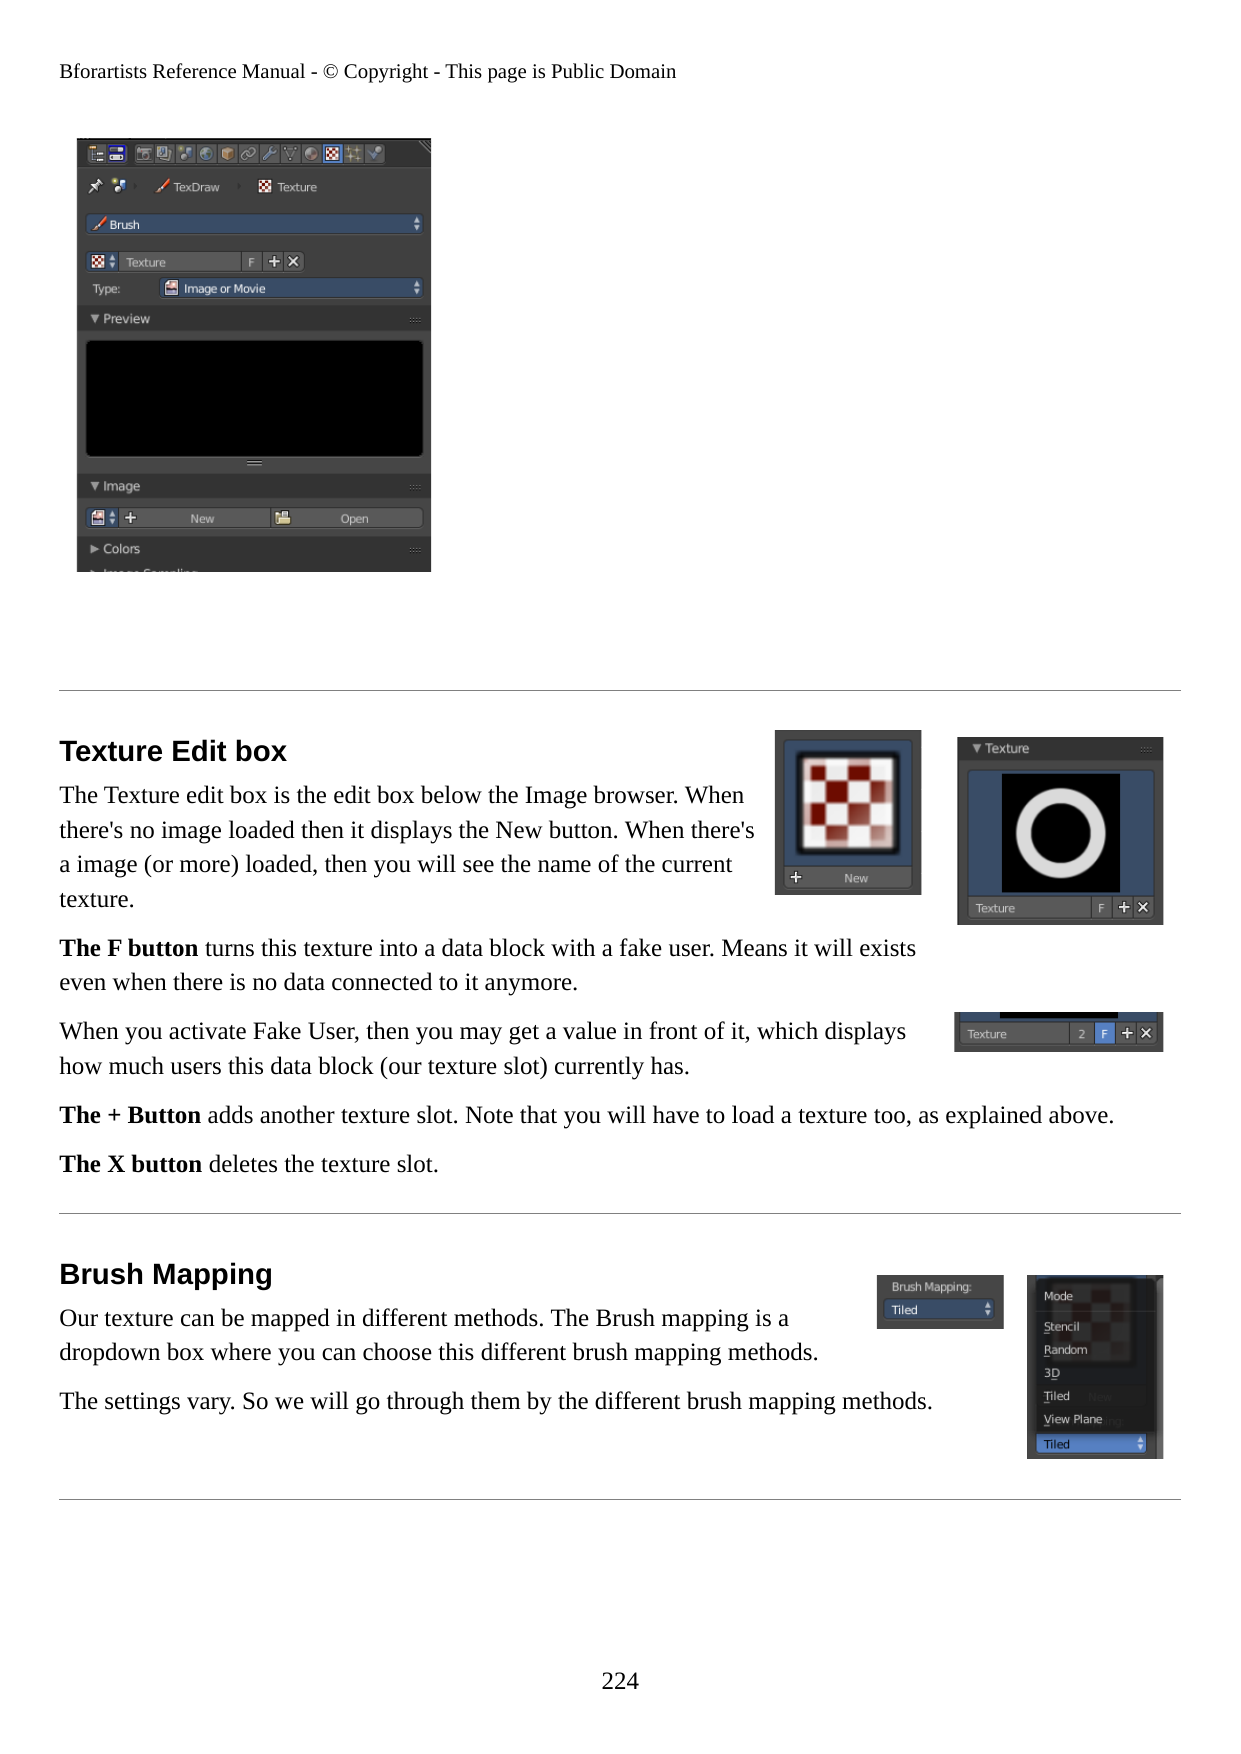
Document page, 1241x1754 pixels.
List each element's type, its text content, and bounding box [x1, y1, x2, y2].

subtitle [922, 734, 1181, 768]
text When you activate Fake User, then you may get a value in front of it, which displays how much users this data block (our texture slot) currently has. [59, 1016, 1181, 1079]
picture [774, 730, 922, 895]
subtitle Texture Edit box [59, 734, 774, 768]
text The X button deletes the texture slot. [59, 1149, 1181, 1178]
picture [76, 138, 432, 572]
text The Texture edit box is the edit box below the Image browser. When there's no image loaded then it displays the New button. When there's a image (or more) loaded, then you will see the name of the current texture. [59, 780, 957, 912]
picture [957, 737, 1164, 925]
text The + Button adds another texture slot. Note that you will have to load a texture too, as explained above. [59, 1100, 1181, 1128]
picture [954, 1012, 1164, 1052]
text Our texture can be mapped in different methods. The Brush mapping is a dropdown box where you can choose this different brush mapping methods. [59, 1303, 1027, 1366]
picture [1027, 1275, 1164, 1459]
subtitle Brush Mapping [59, 1257, 1181, 1290]
text The F button turns this texture into a data block with a fake user. Means it will exists even when there is no data connected to it anymore. [59, 933, 1181, 996]
picture [876, 1275, 1004, 1329]
text The settings vary. So we will go through them by the different brush mapping methods. [59, 1386, 1027, 1415]
